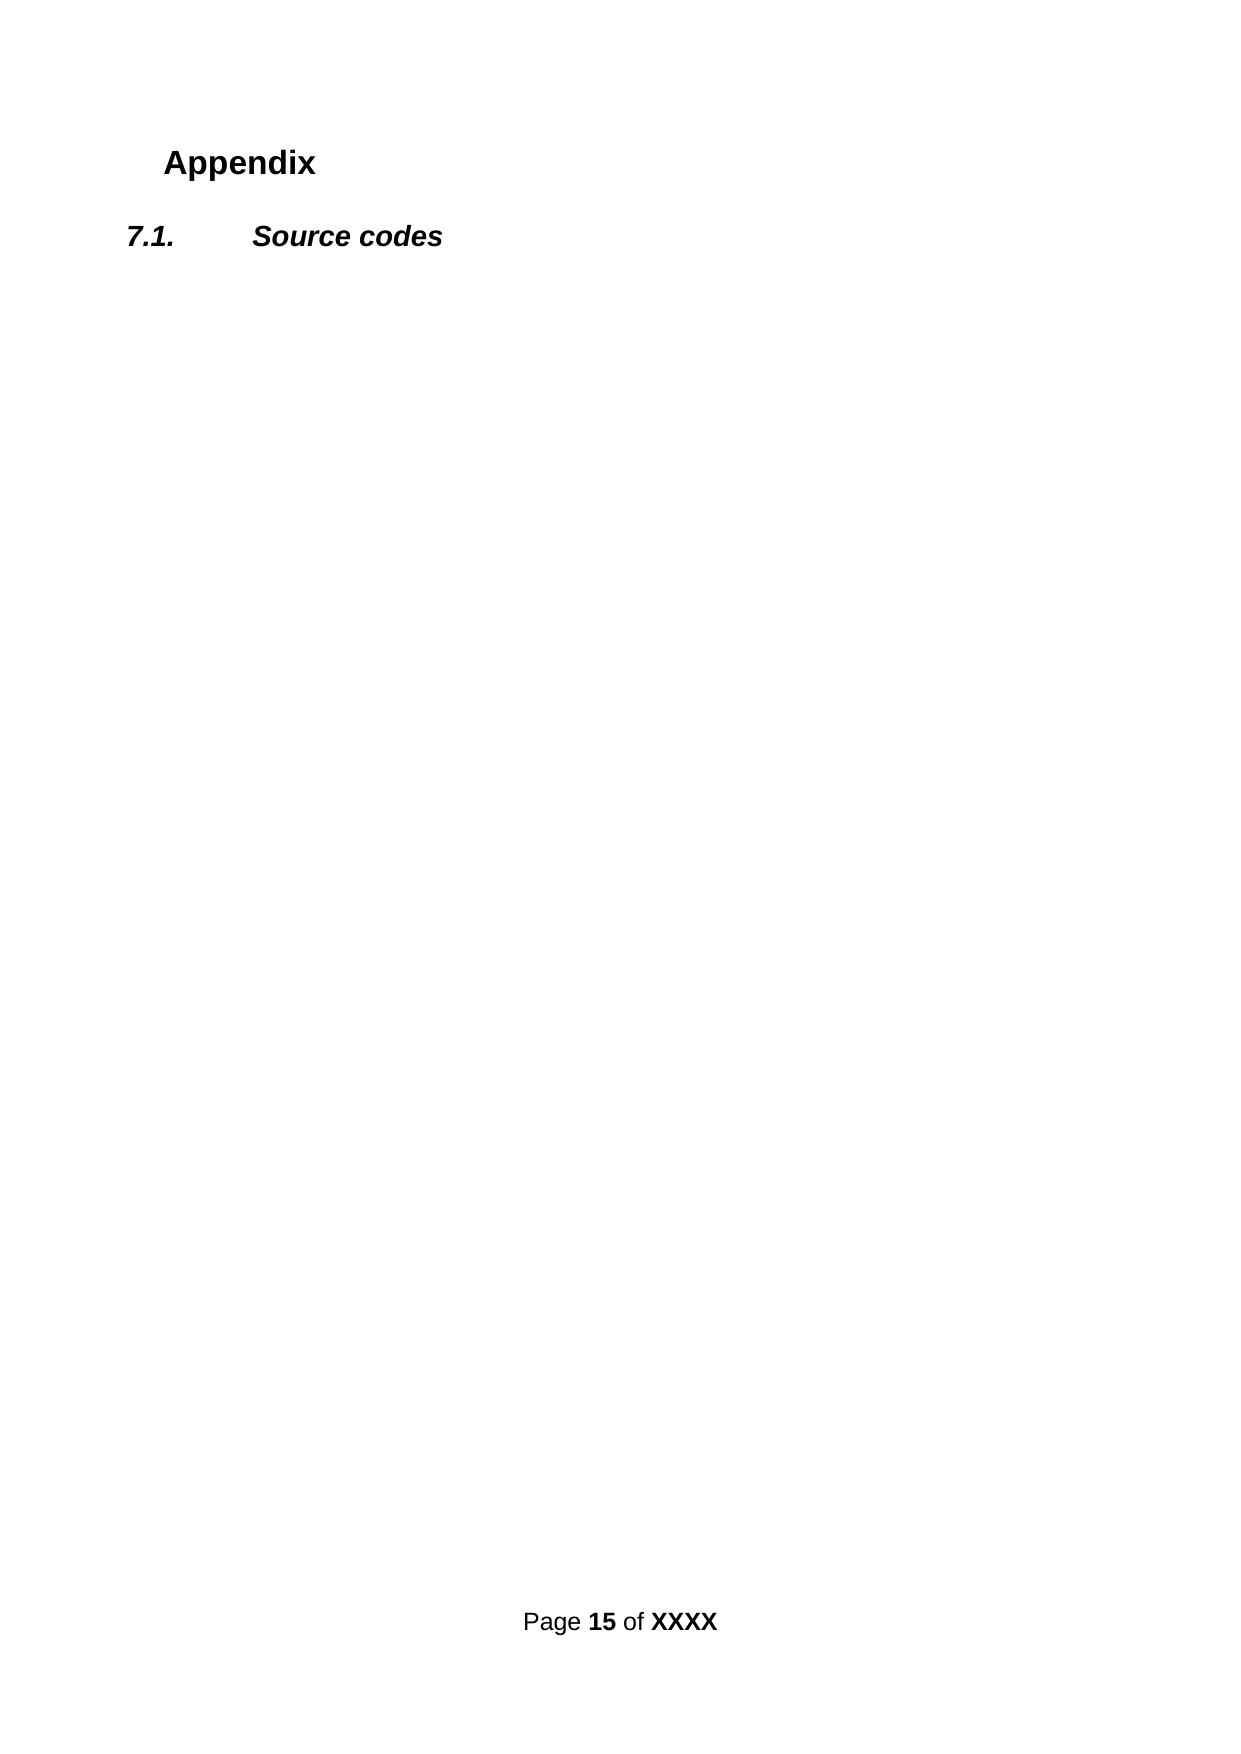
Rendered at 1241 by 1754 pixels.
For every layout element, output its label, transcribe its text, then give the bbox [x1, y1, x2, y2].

subtitle Appendix [118, 143, 1122, 182]
subtitle Source codes [118, 219, 1122, 253]
